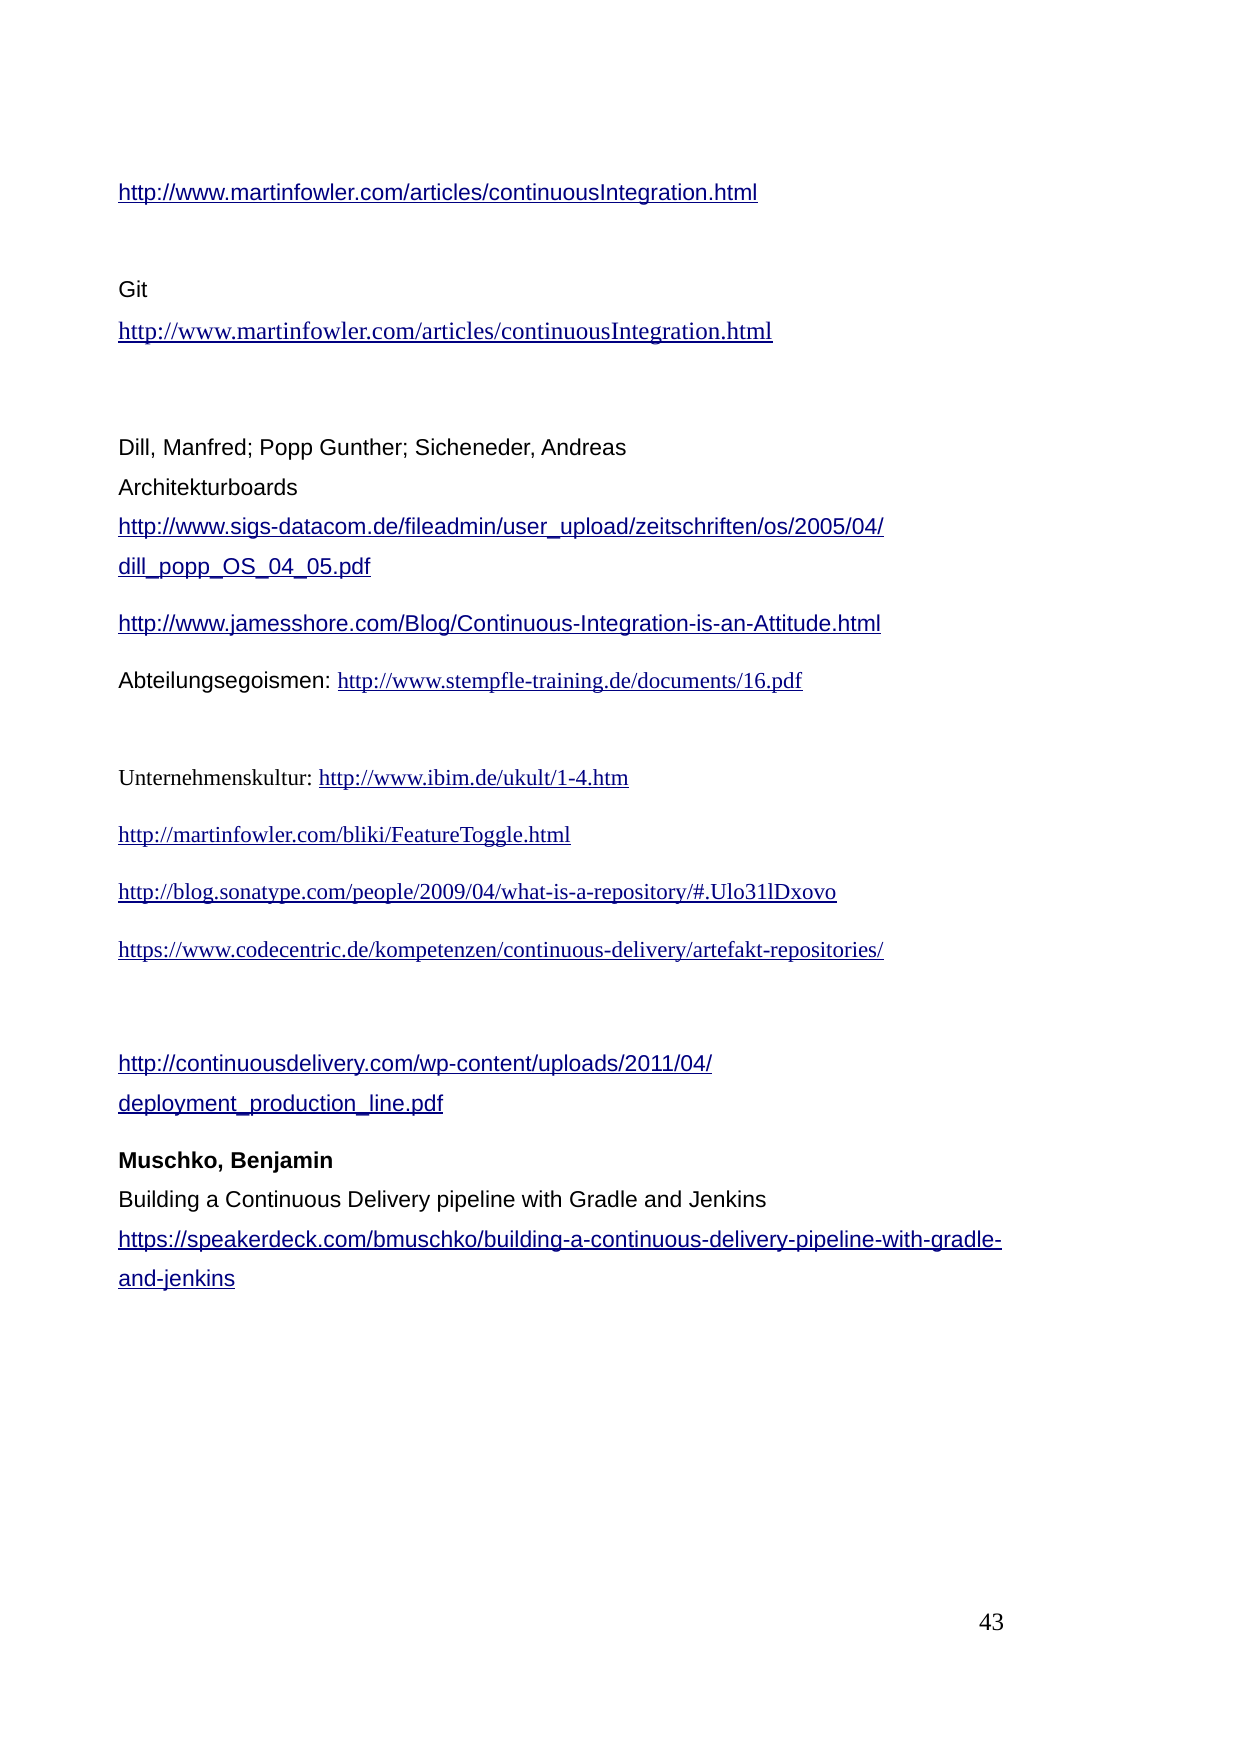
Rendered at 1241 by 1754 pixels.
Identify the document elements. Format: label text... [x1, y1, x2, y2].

text Abteilungsegoismen: http://www.stempfle-training.de/documents/16.pdf [118, 667, 1004, 694]
text http://www.martinfowler.com/articles/continuousIntegration.html [118, 179, 1004, 205]
text https://www.codecentric.de/kompetenzen/continuous-delivery/artefakt-repositories/ [118, 936, 1004, 962]
text http://continuousdelivery.com/wp-content/uploads/2011/04/deployment_production_line.pdf [118, 1050, 1004, 1116]
text Unternehmenskultur: http://www.ibim.de/ukult/1-4.htm [118, 724, 1004, 790]
text http://www.jamesshore.com/Blog/Continuous-Integration-is-an-Attitude.html [118, 610, 1004, 636]
text http://blog.sonatype.com/people/2009/04/what-is-a-repository/#.Ulo31lDxovo [118, 878, 1004, 905]
text http://martinfowler.com/bliki/FeatureToggle.html [118, 821, 1004, 848]
text Dill, Manfred; Popp Gunther; Sicheneder, Andreas Architekturboards http://www.sigs-datacom.de/fileadmin/user_upload/zeitschriften/os/2005/04/dill_popp_OS_04_05.pdf [118, 434, 1004, 579]
text Git http://www.martinfowler.com/articles/continuousIntegration.html [118, 236, 1004, 345]
text Muschko, Benjamin Building a Continuous Delivery pipeline with Gradle and Jenkins https://speakerdeck.com/bmuschko/building-a-continuous-delivery-pipeline-with-gradle-and-jenkins [118, 1147, 1004, 1291]
